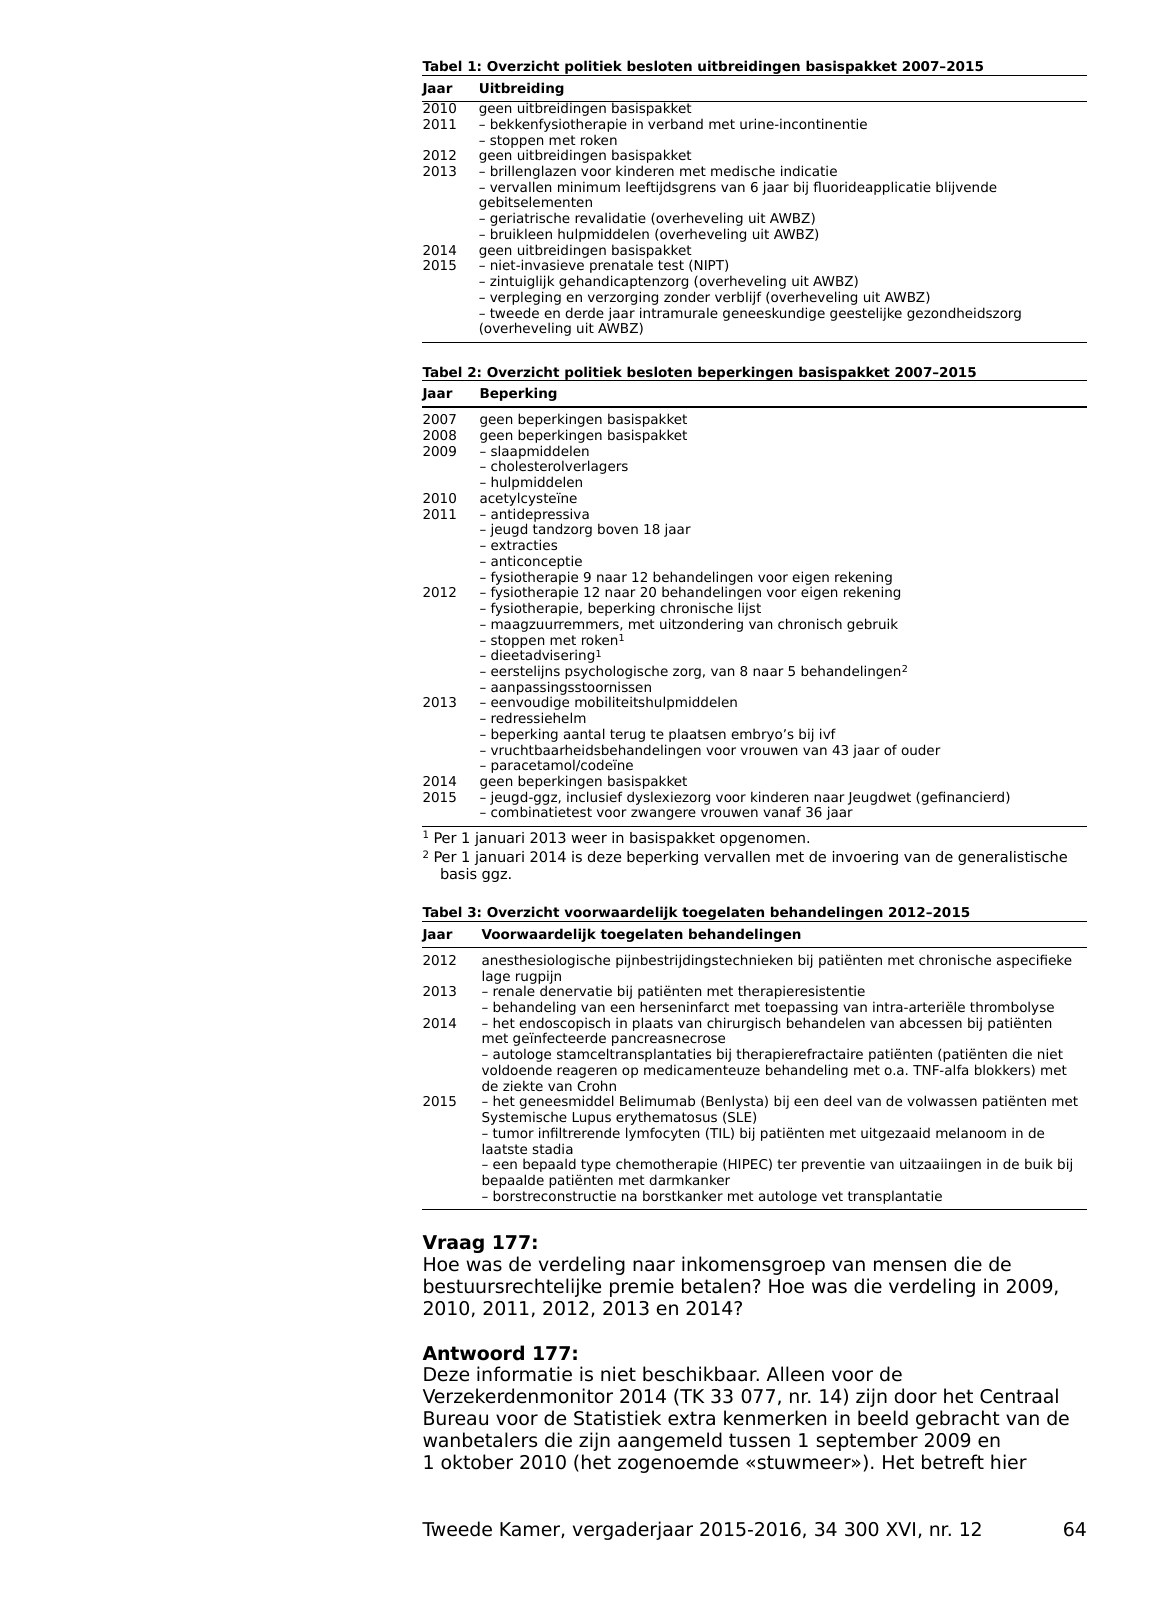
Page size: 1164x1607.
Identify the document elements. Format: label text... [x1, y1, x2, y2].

table_cell 2013 [422, 164, 473, 242]
table_cell 2012 [422, 585, 473, 695]
table_cell – niet-invasieve prenatale test (NIPT) – zintuiglijk gehandicaptenzorg (overheveling uit AWBZ) – verpleging en verzorging zonder verblijf (overheveling uit AWBZ) – tweede en derde jaar intramurale geneeskundige geestelijke gezondheidszorg (overheveling uit AWBZ) [473, 258, 1087, 342]
table_cell geen beperkingen basispakket [473, 408, 1087, 428]
table_cell 2015 [422, 258, 473, 342]
table_cell 2007 [422, 408, 473, 428]
table_cell – brillenglazen voor kinderen met medische indicatie – vervallen minimum leeftijdsgrens van 6 jaar bij fluorideapplicatie blijvende gebitselementen – geriatrische revalidatie (overheveling uit AWBZ) – bruikleen hulpmiddelen (overheveling uit AWBZ) [473, 164, 1087, 242]
table_cell geen uitbreidingen basispakket [473, 102, 1087, 117]
table_cell 2014 [422, 1016, 475, 1094]
table_cell – eenvoudige mobiliteitshulpmiddelen – redressiehelm – beperking aantal terug te plaatsen embryo’s bij ivf – vruchtbaarheidsbehandelingen voor vrouwen van 43 jaar of ouder – paracetamol/codeïne [473, 695, 1087, 774]
table_cell – slaapmiddelen – cholesterolverlagers – hulpmiddelen [473, 444, 1087, 491]
table_cell – fysiotherapie 12 naar 20 behandelingen voor eigen rekening – fysiotherapie, beperking chronische lijst – maagzuurremmers, met uitzondering van chronisch gebruik – stoppen met roken1 – dieetadvisering1 – eerstelijns psychologische zorg, van 8 naar 5 behandelingen2 – aanpassingsstoornissen [473, 585, 1087, 695]
table_cell – het endoscopisch in plaats van chirurgisch behandelen van abcessen bij patiënten met geïnfecteerde pancreasnecrose – autologe stamceltransplantaties bij therapierefractaire patiënten (patiënten die niet voldoende reageren op medicamenteuze behandeling met o.a. TNF-alfa blokkers) met de ziekte van Crohn [475, 1016, 1087, 1094]
table_cell 1 Per 1 januari 2013 weer in basispakket opgenomen. 2 Per 1 januari 2014 is deze beperking vervallen met de invoering van de generalistische basis ggz. [422, 827, 1087, 883]
table_cell 2008 [422, 428, 473, 443]
table_cell Jaar [422, 922, 475, 947]
text Deze informatie is niet beschikbaar. Alleen voor de Verzekerdenmonitor 2014 (TK 33 077, nr. 14) zijn door het Centraal Bureau voor de Statistiek extra kenmerken in beeld gebracht van de wanbetalers die zijn aangemeld tussen 1 september 2009 en 1 oktober 2010 (het zogenoemde «stuwmeer»). Het betreft hier [422, 1364, 1087, 1474]
table_header Tabel 1: Overzicht politiek besloten uitbreidingen basispakket 2007–2015 [422, 59, 1087, 75]
table_cell geen uitbreidingen basispakket [473, 148, 1087, 164]
text Vraag 177: [422, 1232, 1087, 1254]
table_cell – jeugd-ggz, inclusief dyslexiezorg voor kinderen naar Jeugdwet (gefinancierd) – combinatietest voor zwangere vrouwen vanaf 36 jaar [473, 790, 1087, 826]
table_cell 2012 [422, 948, 475, 984]
table_cell – bekkenfysiotherapie in verband met urine-incontinentie – stoppen met roken [473, 117, 1087, 148]
table_cell 2015 [422, 1094, 475, 1209]
table_cell – antidepressiva – jeugd tandzorg boven 18 jaar – extracties – anticonceptie – fysiotherapie 9 naar 12 behandelingen voor eigen rekening [473, 506, 1087, 585]
table_cell – het geneesmiddel Belimumab (Benlysta) bij een deel van de volwassen patiënten met Systemische Lupus erythematosus (SLE) – tumor infiltrerende lymfocyten (TIL) bij patiënten met uitgezaaid melanoom in de laatste stadia – een bepaald type chemotherapie (HIPEC) ter preventie van uitzaaiingen in de buik bij bepaalde patiënten met darmkanker – borstreconstructie na borstkanker met autologe vet transplantatie [475, 1094, 1087, 1209]
table_cell 2015 [422, 790, 473, 826]
text Hoe was de verdeling naar inkomensgroep van mensen die de bestuursrechtelijke premie betalen? Hoe was die verdeling in 2009, 2010, 2011, 2012, 2013 en 2014? [422, 1254, 1087, 1320]
table_cell 2012 [422, 148, 473, 164]
table_cell 2014 [422, 774, 473, 789]
table_cell 2010 [422, 102, 473, 117]
table_cell Uitbreiding [473, 76, 1087, 101]
table_cell anesthesiologische pijnbestrijdingstechnieken bij patiënten met chronische aspecifieke lage rugpijn [475, 948, 1087, 984]
table_cell Jaar [422, 76, 473, 101]
table_cell acetylcysteïne [473, 491, 1087, 506]
table_header Tabel 3: Overzicht voorwaardelijk toegelaten behandelingen 2012–2015 [422, 905, 1087, 921]
table_cell 2010 [422, 491, 473, 506]
table_cell geen beperkingen basispakket [473, 774, 1087, 789]
table_cell geen uitbreidingen basispakket [473, 243, 1087, 258]
table_cell Jaar [422, 381, 473, 406]
table_cell 2013 [422, 984, 475, 1016]
table_cell geen beperkingen basispakket [473, 428, 1087, 443]
table_cell Voorwaardelijk toegelaten behandelingen [475, 922, 1087, 947]
table_cell 2009 [422, 444, 473, 491]
table_cell – renale denervatie bij patiënten met therapieresistentie – behandeling van een herseninfarct met toepassing van intra-arteriële thrombolyse [475, 984, 1087, 1016]
table_cell 2013 [422, 695, 473, 774]
text Antwoord 177: [422, 1342, 1087, 1364]
table_cell 2011 [422, 117, 473, 148]
table_header Tabel 2: Overzicht politiek besloten beperkingen basispakket 2007–2015 [422, 365, 1087, 380]
table_cell 2011 [422, 506, 473, 585]
table_cell 2014 [422, 243, 473, 258]
table_cell Beperking [473, 381, 1087, 406]
